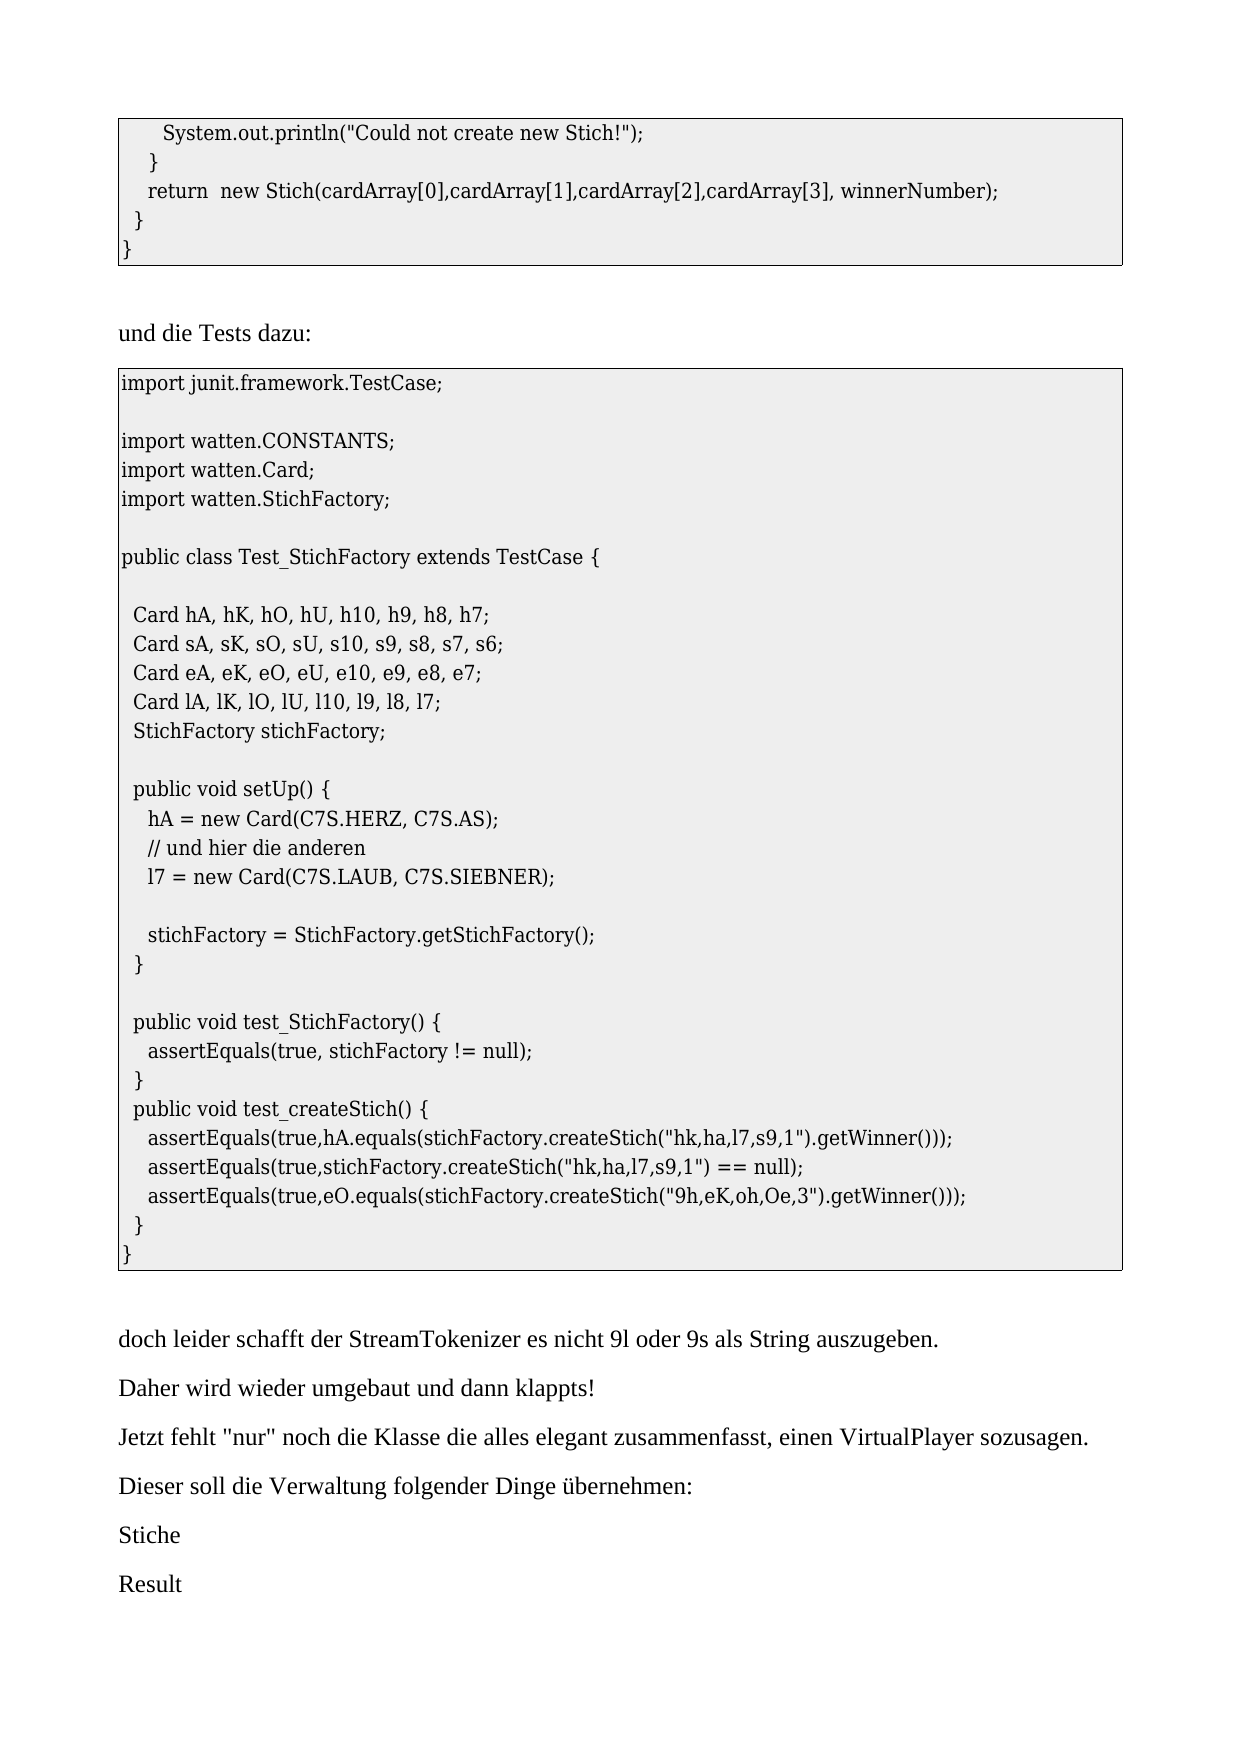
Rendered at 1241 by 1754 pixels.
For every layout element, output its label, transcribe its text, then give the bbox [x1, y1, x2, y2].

text hA = new Card(C7S.HERZ, C7S.AS); [119, 803, 1122, 831]
text stichFactory = StichFactory.getStichFactory(); [119, 920, 1122, 947]
text assertEquals(true, stichFactory != null); [119, 1036, 1122, 1063]
text // und hier die anderen [119, 833, 1122, 860]
text } [119, 147, 1122, 174]
text doch leider schafft der StreamTokenizer es nicht 9l oder 9s als String auszugeben. [118, 1324, 1122, 1352]
text assertEquals(true,hA.equals(stichFactory.createStich("hk,ha,l7,s9,1").getWinner())); [119, 1123, 1122, 1151]
text StichFactory stichFactory; [119, 716, 1122, 744]
text import watten.CONSTANTS; [119, 426, 1122, 453]
text } [119, 205, 1122, 233]
text import junit.framework.TestCase; [119, 369, 1122, 395]
text import watten.StichFactory; [119, 484, 1122, 511]
text Stiche [118, 1520, 1122, 1549]
text } [119, 949, 1122, 976]
text public class Test_StichFactory extends TestCase { [119, 542, 1122, 569]
text assertEquals(true,stichFactory.createStich("hk,ha,l7,s9,1") == null); [119, 1152, 1122, 1179]
text und die Tests dazu: [118, 318, 1122, 347]
text Jetzt fehlt "nur" noch die Klasse die alles elegant zusammenfasst, einen VirtualPlayer sozusagen. [118, 1422, 1122, 1451]
text } [119, 1210, 1122, 1238]
text Card lA, lK, lO, lU, l10, l9, l8, l7; [119, 687, 1122, 714]
text Daher wird wieder umgebaut und dann klappts! [118, 1373, 1122, 1401]
text System.out.println("Could not create new Stich!"); [119, 119, 1122, 145]
text Card eA, eK, eO, eU, e10, e9, e8, e7; [119, 658, 1122, 686]
text return new Stich(cardArray[0],cardArray[1],cardArray[2],cardArray[3], winnerNumber); [119, 176, 1122, 203]
text l7 = new Card(C7S.LAUB, C7S.SIEBNER); [119, 862, 1122, 889]
text Result [118, 1569, 1122, 1598]
text } [119, 1065, 1122, 1092]
text public void test_StichFactory() { [119, 1007, 1122, 1034]
text assertEquals(true,eO.equals(stichFactory.createStich("9h,eK,oh,Oe,3").getWinner())); [119, 1181, 1122, 1209]
text Card hA, hK, hO, hU, h10, h9, h8, h7; [119, 600, 1122, 627]
text public void setUp() { [119, 774, 1122, 802]
text } [119, 234, 1122, 265]
text Card sA, sK, sO, sU, s10, s9, s8, s7, s6; [119, 629, 1122, 656]
text public void test_createStich() { [119, 1094, 1122, 1121]
text import watten.Card; [119, 455, 1122, 482]
text Dieser soll die Verwaltung folgender Dinge übernehmen: [118, 1471, 1122, 1499]
text } [119, 1239, 1122, 1270]
